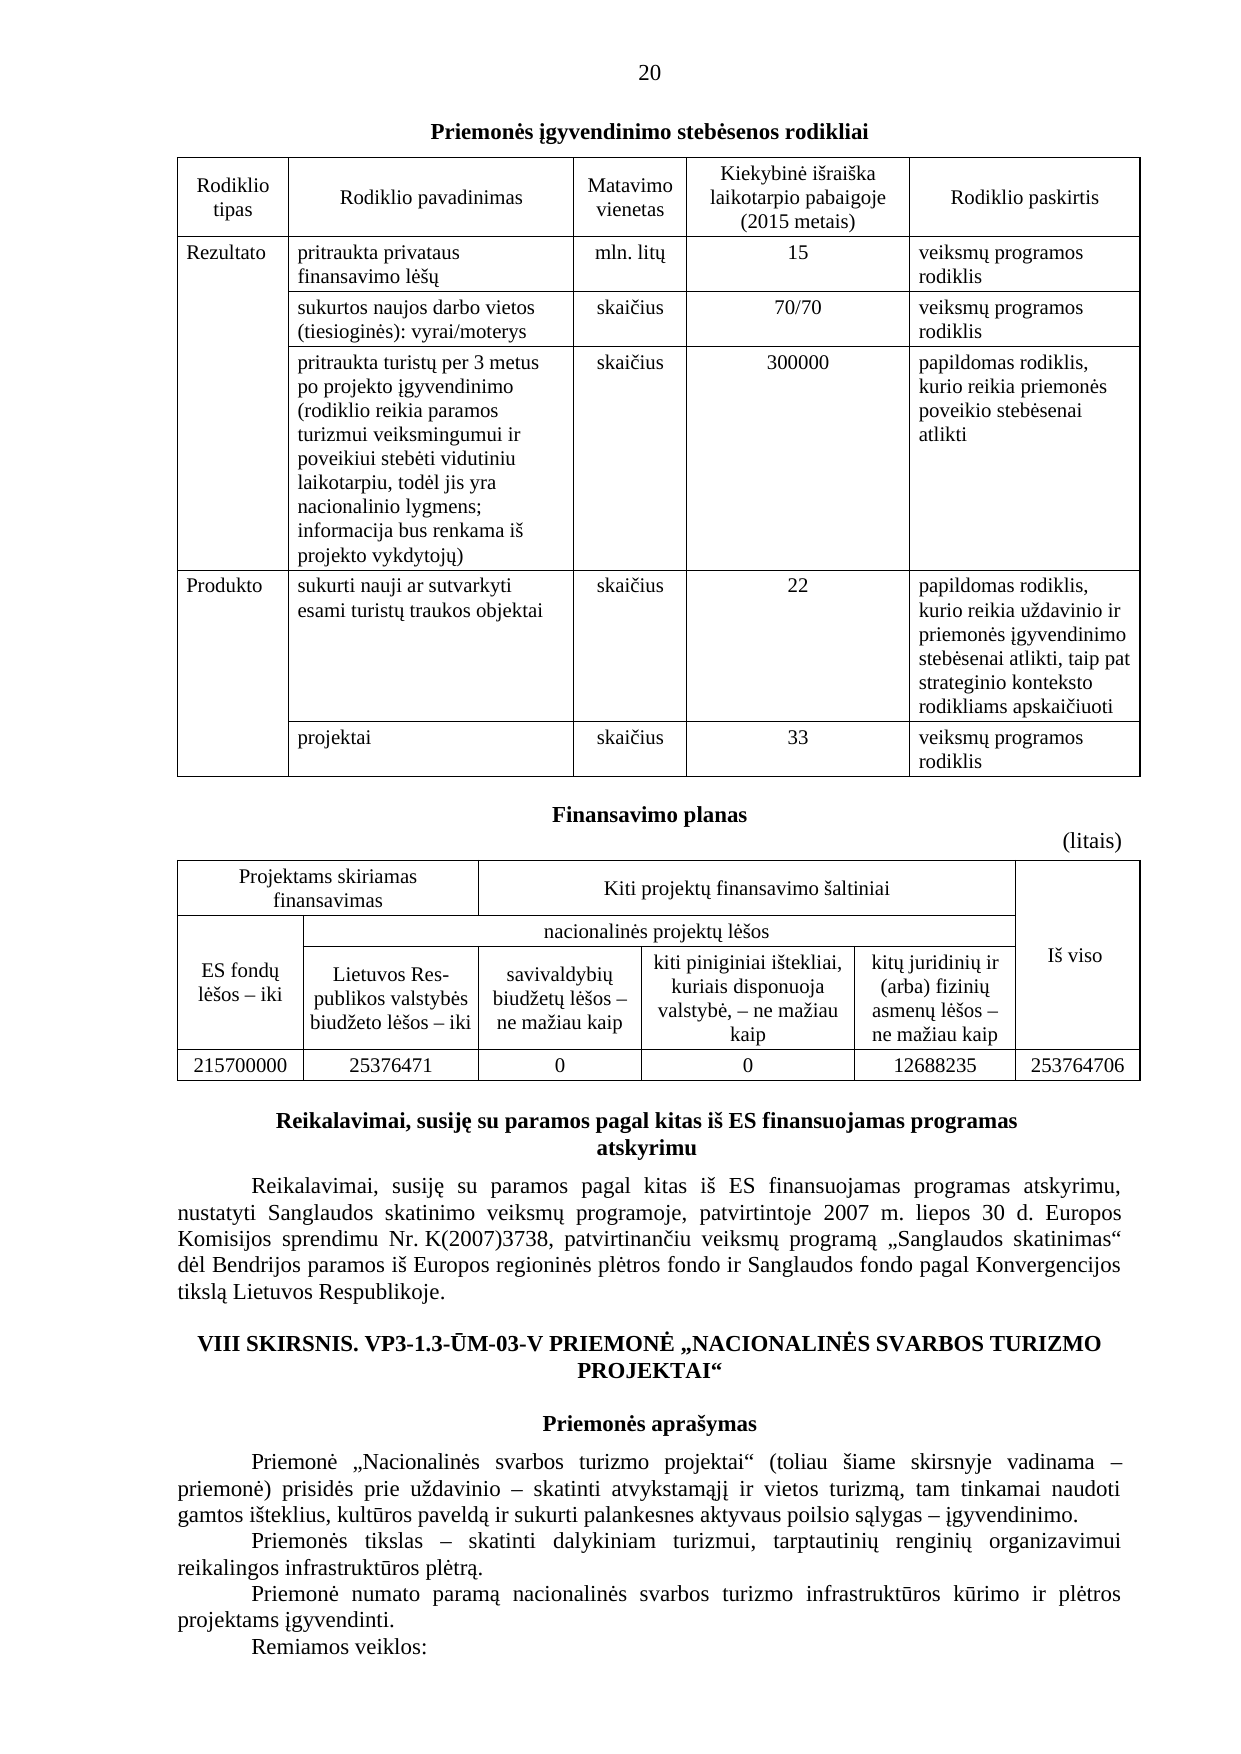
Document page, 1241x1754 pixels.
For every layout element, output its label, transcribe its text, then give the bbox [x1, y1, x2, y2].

table_cell skaičius [574, 292, 686, 346]
table_cell veiksmų programos rodiklis [910, 237, 1139, 291]
text Priemonė „Nacionalinės svarbos turizmo projektai“ (toliau šiame skirsnyje vadinama – priemonė) prisidės prie uždavinio – skatinti atvykstamąjį ir vietos turizmą, tam tinkamai naudoti gamtos išteklius, kultūros paveldą ir sukurti palankesnes aktyvaus poilsio sąlygas – įgyvendinimo. [177, 1448, 1122, 1527]
table_cell veiksmų programos rodiklis [910, 292, 1139, 346]
table_cell skaičius [574, 722, 686, 776]
table_header Rodiklio paskirtis [910, 158, 1139, 236]
table_cell Rezultato [178, 237, 288, 291]
table_cell mln. litų [574, 237, 686, 291]
table_cell veiksmų programos rodiklis [910, 722, 1139, 776]
text Priemonės tikslas – skatinti dalykiniam turizmui, tarptautinių renginių organizavimui reikalingos infrastruktūros plėtrą. [177, 1527, 1122, 1580]
table_cell papildomas rodiklis, kurio reikia priemonės poveikio stebėsenai atlikti [910, 347, 1139, 569]
text Reikalavimai, susiję su paramos pagal kitas iš ES finansuojamas programas atskyrimu, nustatyti Sanglaudos skatinimo veiksmų programoje, patvirtintoje 2007 m. liepos 30 d. Europos Komisijos sprendimu Nr. K(2007)3738, patvirtinančiu veiksmų programą „Sanglaudos skatinimas“ dėl Bendrijos paramos iš Europos regioninės plėtros fondo ir Sanglaudos fondo pagal Konvergencijos tikslą Lietuvos Respublikoje. [177, 1172, 1122, 1304]
table_cell pritraukta privataus finansavimo lėšų [289, 237, 573, 291]
table_cell Lietuvos Res­publikos valsty­bės biudžeto lėšos – iki [304, 947, 478, 1049]
table_header Rodiklio pavadinimas [289, 158, 573, 236]
text Reikalavimai, susiję su paramos pagal kitas iš ES finansuojamas programas atskyrimu [177, 1107, 1122, 1160]
table_cell 300000 [687, 347, 909, 569]
table_header Kiti projektų finansavimo šaltiniai [479, 861, 1015, 915]
table_cell papildomas rodiklis, kurio reikia uždavinio ir priemonės įgyvendinimo stebėsenai atlikti, taip pat strateginio konteksto rodikliams apskaičiuoti [910, 571, 1139, 721]
table_cell 12688235 [855, 1050, 1015, 1080]
subtitle VIII Skirsnis. VP3-1.3-ŪM-03-V PRIEMONĖ „NACIONALINĖS SVARBOS TURIZMO PROJEKTAI“ [177, 1331, 1122, 1383]
table_cell savivaldybių biudžetų lėšos – ne mažiau kaip [479, 947, 641, 1049]
table_cell sukurtos naujos darbo vietos (tiesioginės): vyrai/moterys [289, 292, 573, 346]
table_cell 25376471 [304, 1050, 478, 1080]
table_cell 70/70 [687, 292, 909, 346]
table_cell pritraukta turistų per 3 metus po projekto įgyvendinimo (rodiklio reikia paramos turizmui veiksmingumui ir poveikiui stebėti vidutiniu laikotarpiu, todėl jis yra nacionalinio lygmens; informacija bus renkama iš projekto vykdytojų) [289, 347, 573, 569]
table_cell nacionalinės projektų lėšos [304, 916, 1015, 946]
table_cell kiti piniginiai ištekliai, kuriais disponuoja valstybė, – ne mažiau kaip [642, 947, 854, 1049]
table_cell 0 [642, 1050, 854, 1080]
table_cell skaičius [574, 571, 686, 721]
text Priemonės įgyvendinimo stebėsenos rodikliai [177, 118, 1122, 144]
text Finansavimo planas [177, 801, 1122, 827]
table_cell [178, 291, 288, 346]
table_cell skaičius [574, 347, 686, 569]
table_cell 22 [687, 571, 909, 721]
table_cell Produkto [178, 571, 288, 776]
table_header Iš viso [1016, 861, 1139, 1049]
table_cell 253764706 [1016, 1050, 1139, 1080]
table_header Projektams skiriamas finansavimas [178, 861, 478, 915]
table_cell projektai [289, 722, 573, 776]
table_cell ES fondų lėšos – iki [178, 916, 303, 1049]
text Remiamos veiklos: [177, 1633, 1122, 1659]
table_cell 0 [479, 1050, 641, 1080]
table_cell sukurti nauji ar sutvarkyti esami turistų traukos objektai [289, 571, 573, 721]
table_cell 15 [687, 237, 909, 291]
table_cell [178, 346, 288, 569]
table_header Rodiklio tipas [178, 158, 288, 236]
text (litais) [177, 827, 1122, 853]
table_header Kiekybinė išraiška laikotarpio pabaigoje (2015 metais) [687, 158, 909, 236]
text Priemonės aprašymas [177, 1409, 1122, 1436]
table_cell 215700000 [178, 1050, 303, 1080]
text Priemonė numato paramą nacionalinės svarbos turizmo infrastruktūros kūrimo ir plėtros projektams įgyvendinti. [177, 1580, 1122, 1633]
table_cell kitų juridinių ir (arba) fizinių asmenų lėšos – ne mažiau kaip [855, 947, 1015, 1049]
table_cell 33 [687, 722, 909, 776]
table_header Matavimo vienetas [574, 158, 686, 236]
